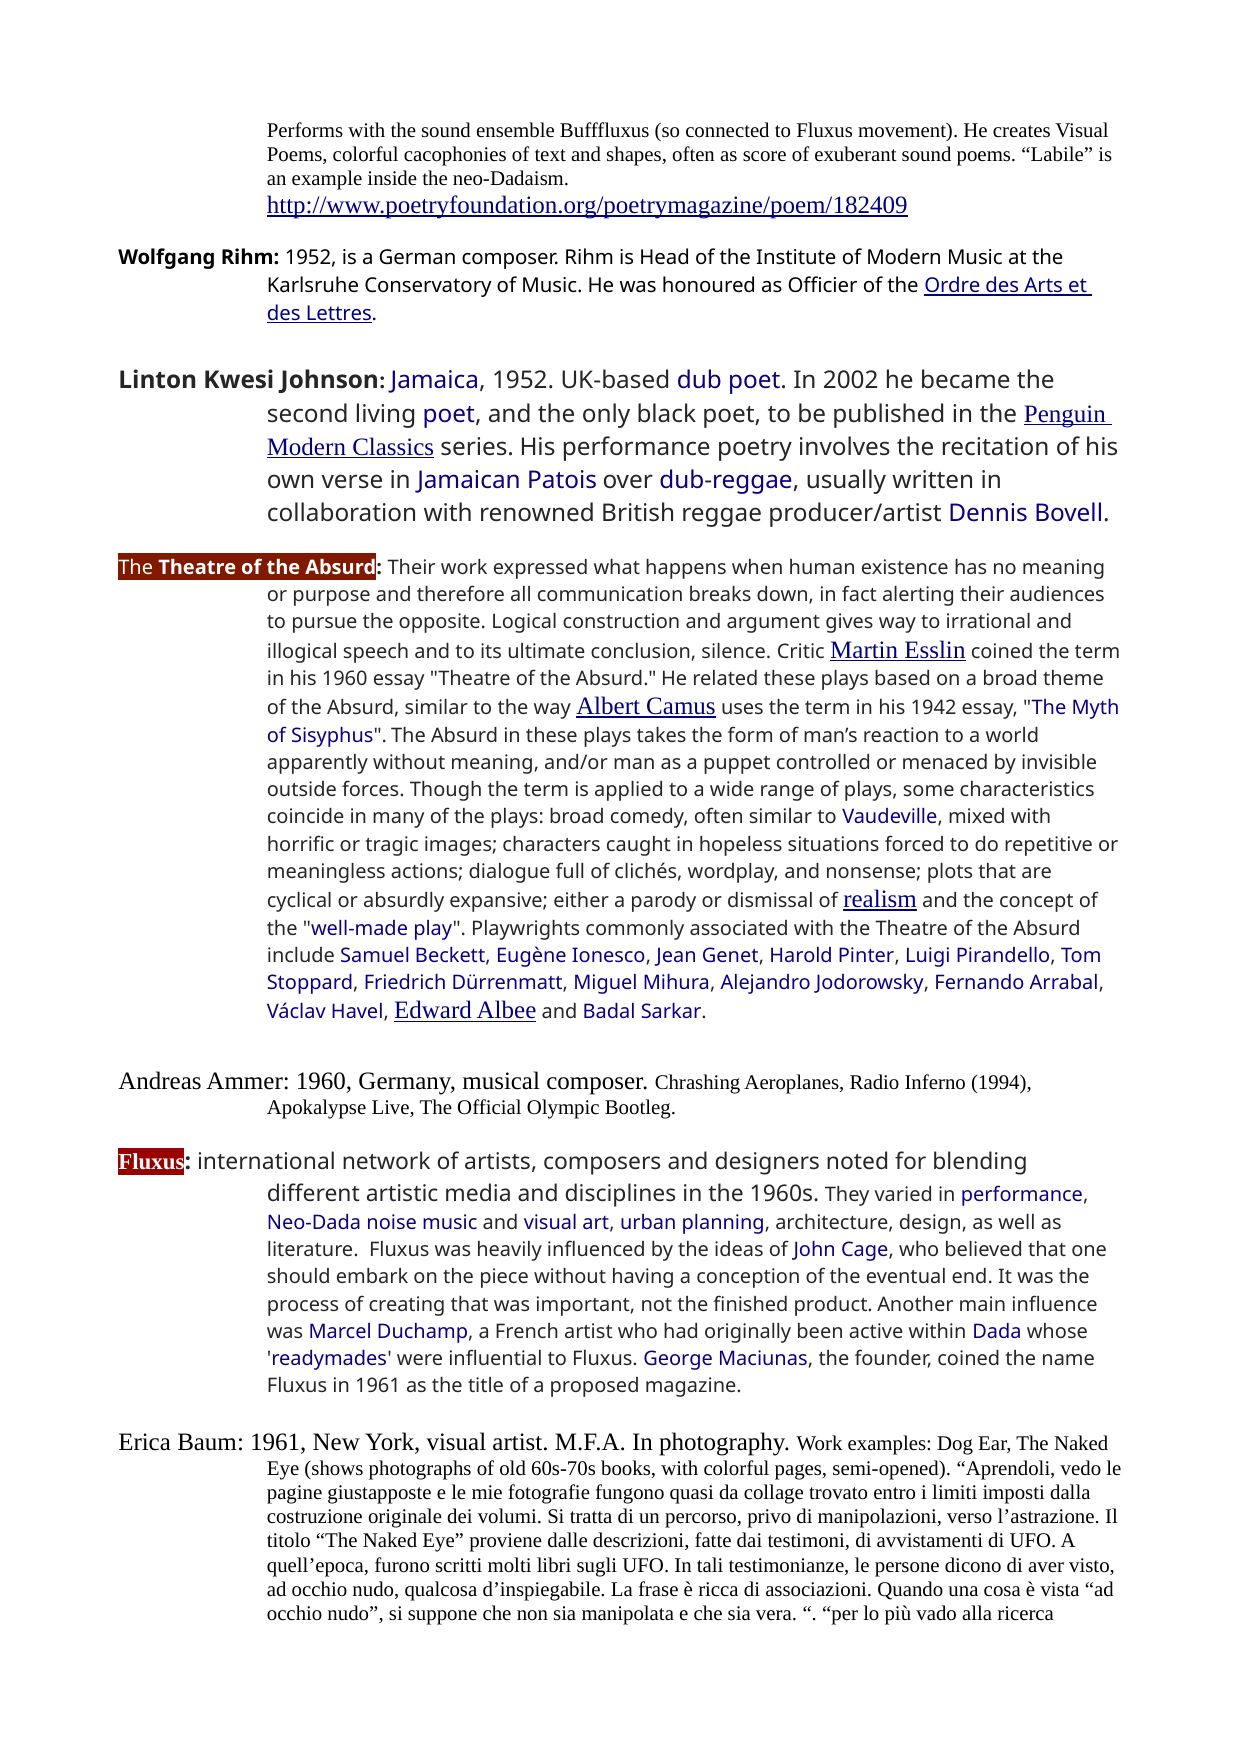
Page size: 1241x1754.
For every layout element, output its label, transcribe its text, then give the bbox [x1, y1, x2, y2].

text Performs with the sound ensemble Bufffluxus (so connected to Fluxus movement). He creates Visual Poems, colorful cacophonies of text and shapes, often as score of exuberant sound poems. “Labile” is an example inside the neo-Dadaism. http://www.poetryfoundation.org/poetrymagazine/poem/182409 [118, 118, 1122, 219]
text Fluxus: international network of artists, composers and designers noted for blending different artistic media and disciplines in the 1960s. They varied in performance, Neo-Dada noise music and visual art, urban planning, architecture, design, as well as literature. Fluxus was heavily influenced by the ideas of John Cage, who believed that one should embark on the piece without having a conception of the eventual end. It was the process of creating that was important, not the finished product. Another main influence was Marcel Duchamp, a French artist who had originally been active within Dada whose 'readymades' were influential to Fluxus. George Maciunas, the founder, coined the name Fluxus in 1961 as the title of a proposed magazine. [118, 1145, 1122, 1399]
text Erica Baum: 1961, New York, visual artist. M.F.A. In photography. Work examples: Dog Ear, The Naked Eye (shows photographs of old 60s-70s books, with colorful pages, semi-opened). “Aprendoli, vedo le pagine giustapposte e le mie fotografie fungono quasi da collage trovato entro i limiti imposti dalla costruzione originale dei volumi. Si tratta di un percorso, privo di manipolazioni, verso l’astrazione. Il titolo “The Naked Eye” proviene dalle descrizioni, fatte dai testimoni, di avvistamenti di UFO. A quell’epoca, furono scritti molti libri sugli UFO. In tali testimonianze, le persone dicono di aver visto, ad occhio nudo, qualcosa d’inspiegabile. La frase è ricca di associazioni. Quando una cosa è vista “ad occhio nudo”, si suppone che non sia manipolata e che sia vera. “. “per lo più vado alla ricerca [118, 1427, 1122, 1625]
text Wolfgang Rihm: 1952, is a German composer. Rihm is Head of the Institute of Modern Music at the Karlsruhe Conservatory of Music. He was honoured as Officier of the Ordre des Arts et des Lettres. [118, 243, 1122, 326]
text Andreas Ammer: 1960, Germany, musical composer. Chrashing Aeroplanes, Radio Inferno (1994), Apokalypse Live, The Official Olympic Bootleg. [118, 1066, 1122, 1119]
text Linton Kwesi Johnson: Jamaica, 1952. UK-based dub poet. In 2002 he became the second living poet, and the only black poet, to be published in the Penguin Modern Classics series. His performance poetry involves the recitation of his own verse in Jamaican Patois over dub-reggae, usually written in collaboration with renowned British reggae producer/artist Dennis Bovell. [118, 363, 1122, 529]
text The Theatre of the Absurd: Their work expressed what happens when human existence has no meaning or purpose and therefore all communication breaks down, in fact alerting their audiences to pursue the opposite. Logical construction and argument gives way to irrational and illogical speech and to its ultimate conclusion, silence. Critic Martin Esslin coined the term in his 1960 essay "Theatre of the Absurd." He related these plays based on a broad theme of the Absurd, similar to the way Albert Camus uses the term in his 1942 essay, "The Myth of Sisyphus". The Absurd in these plays takes the form of man’s reaction to a world apparently without meaning, and/or man as a puppet controlled or menaced by invisible outside forces. Though the term is applied to a wide range of plays, some characteristics coincide in many of the plays: broad comedy, often similar to Vaudeville, mixed with horrific or tragic images; characters caught in hopeless situations forced to do repetitive or meaningless actions; dialogue full of clichés, wordplay, and nonsense; plots that are cyclical or absurdly expansive; either a parody or dismissal of realism and the concept of the "well-made play". Playwrights commonly associated with the Theatre of the Absurd include Samuel Beckett, Eugène Ionesco, Jean Genet, Harold Pinter, Luigi Pirandello, Tom Stoppard, Friedrich Dürrenmatt, Miguel Mihura, Alejandro Jodorowsky, Fernando Arrabal, Václav Havel, Edward Albee and Badal Sarkar. [118, 553, 1122, 1025]
